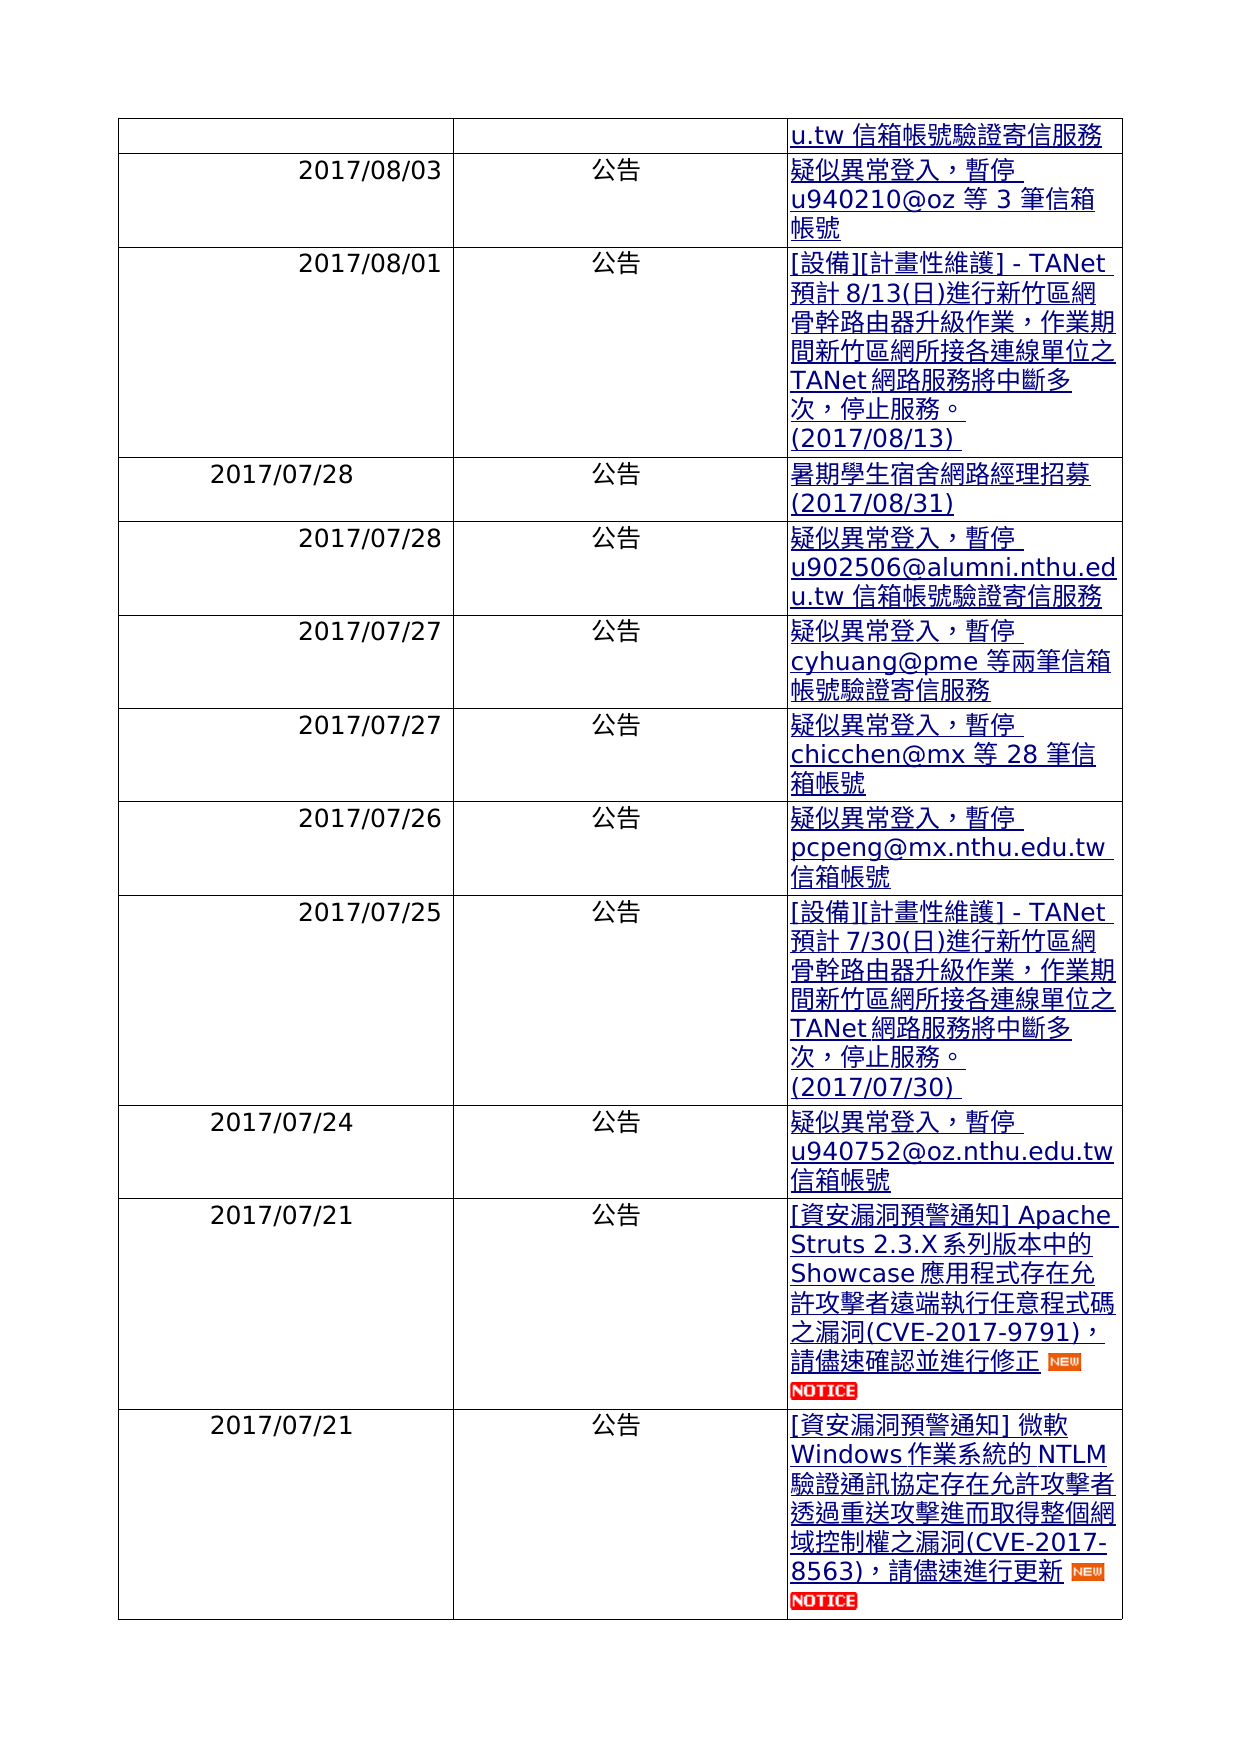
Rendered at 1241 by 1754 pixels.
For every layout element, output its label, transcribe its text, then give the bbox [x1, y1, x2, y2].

table_cell 公告 [454, 248, 787, 457]
table_cell 2017/08/03 [119, 154, 453, 247]
picture [790, 1382, 858, 1400]
table_cell 公告 [454, 802, 787, 895]
table_cell 2017/08/01 [119, 248, 453, 457]
table_cell [設備][計畫性維護] - TANet 預計8/13(日)進行新竹區網骨幹路由器升級作業，作業期間新竹區網所接各連線單位之 TANet網路服務將中斷多次，停止服務。(2017/08/13) [788, 248, 1122, 457]
table_cell 公告 [454, 1106, 787, 1198]
table_cell 公告 [454, 522, 787, 614]
table_cell 公告 [454, 616, 787, 708]
table_cell [119, 119, 453, 153]
picture [790, 1592, 858, 1610]
table_cell 公告 [454, 709, 787, 801]
table_cell 公告 [454, 1410, 787, 1618]
table_cell [設備][計畫性維護] - TANet 預計7/30(日)進行新竹區網骨幹路由器升級作業，作業期間新竹區網所接各連線單位之 TANet網路服務將中斷多次，停止服務。(2017/07/30) [788, 896, 1122, 1105]
table_cell [資安漏洞預警通知] Apache Struts 2.3.X系列版本中的Showcase應用程式存在允許攻擊者遠端執行任意程式碼之漏洞(CVE-2017-9791)，請儘速確認並進行修正 [788, 1199, 1122, 1408]
table_cell 2017/07/28 [119, 522, 453, 614]
table_cell 2017/07/27 [119, 709, 453, 801]
table_cell [454, 119, 787, 153]
table_cell 2017/07/24 [119, 1106, 453, 1198]
picture [1071, 1563, 1105, 1581]
table_cell 公告 [454, 1199, 787, 1408]
table_cell 2017/07/25 [119, 896, 453, 1105]
table_cell 疑似異常登入，暫停 chicchen@mx 等 28 筆信箱帳號 [788, 709, 1122, 801]
table_cell 暑期學生宿舍網路經理招募(2017/08/31) [788, 458, 1122, 521]
table_cell 2017/07/21 [119, 1199, 453, 1408]
table_cell [資安漏洞預警通知] 微軟Windows作業系統的NTLM驗證通訊協定存在允許攻擊者透過重送攻擊進而取得整個網域控制權之漏洞(CVE-2017-8563)，請儘速進行更新 [788, 1410, 1122, 1618]
table_cell 公告 [454, 458, 787, 521]
picture [1048, 1353, 1082, 1371]
table_cell 2017/07/21 [119, 1410, 453, 1618]
table_cell 疑似異常登入，暫停 cyhuang@pme 等兩筆信箱帳號驗證寄信服務 [788, 616, 1122, 708]
table_cell 公告 [454, 154, 787, 247]
table_cell 2017/07/26 [119, 802, 453, 895]
table_cell 疑似異常登入，暫停 u902506@alumni.nthu.edu.tw 信箱帳號驗證寄信服務 [788, 522, 1122, 614]
table_cell 疑似異常登入，暫停 u940210@oz 等 3 筆信箱帳號 [788, 154, 1122, 247]
table_cell 2017/07/27 [119, 616, 453, 708]
table_cell u.tw 信箱帳號驗證寄信服務 [788, 119, 1122, 153]
table_cell 2017/07/28 [119, 458, 453, 521]
table_cell 疑似異常登入，暫停 pcpeng@mx.nthu.edu.tw 信箱帳號 [788, 802, 1122, 895]
table_cell 公告 [454, 896, 787, 1105]
table_cell 疑似異常登入，暫停 u940752@oz.nthu.edu.tw 信箱帳號 [788, 1106, 1122, 1198]
